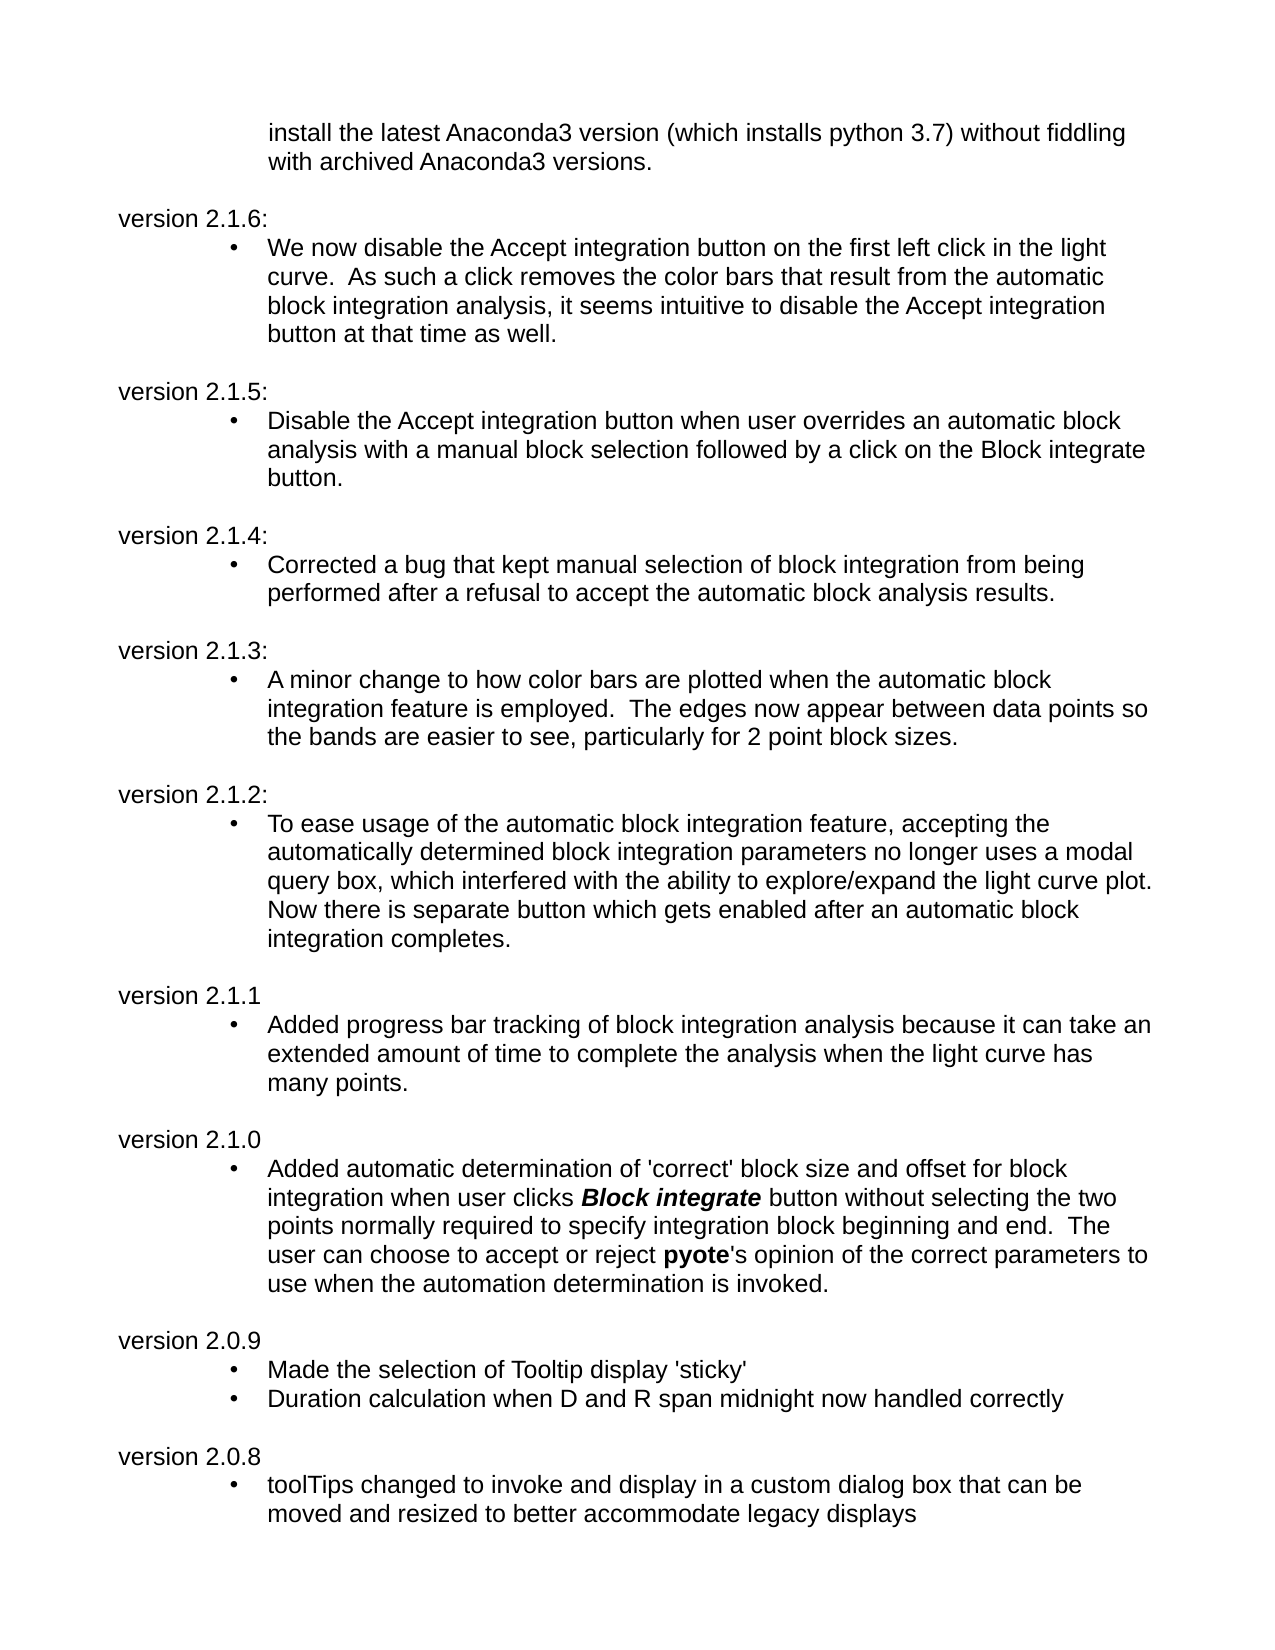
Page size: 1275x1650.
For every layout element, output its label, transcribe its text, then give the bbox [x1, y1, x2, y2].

list Added progress bar tracking of block integration analysis because it can take an extended amount of time to complete the analysis when the light curve has many points. [229, 1010, 1157, 1125]
text version 2.1.3: [118, 636, 1157, 665]
list We now disable the Accept integration button on the first left click in the light curve. As such a click removes the color bars that result from the automatic block integration analysis, it seems intuitive to disable the Accept integration button at that time as well. [229, 233, 1157, 377]
text version 2.1.6: [118, 204, 1157, 233]
list A minor change to how color bars are plotted when the automatic block integration feature is employed. The edges now appear between data points so the bands are easier to see, particularly for 2 point block sizes. [229, 665, 1157, 751]
list To ease usage of the automatic block integration feature, accepting the automatically determined block integration parameters no longer uses a modal query box, which interfered with the ability to explore/expand the light curve plot. Now there is separate button which gets enabled after an automatic block integration completes. [229, 808, 1157, 952]
list Made the selection of Tooltip display 'sticky' [229, 1355, 1157, 1384]
text version 2.0.8 [118, 1442, 1157, 1470]
text version 2.1.4: [118, 521, 1157, 549]
list Disable the Accept integration button when user overrides an automatic block analysis with a manual block selection followed by a click on the Block integrate button. [229, 406, 1157, 521]
text version 2.1.0 [118, 1125, 1157, 1154]
list Duration calculation when D and R span midnight now handled correctly [229, 1384, 1157, 1413]
text version 2.1.2: [118, 780, 1157, 808]
list toolTips changed to invoke and display in a custom dialog box that can be moved and resized to better accommodate legacy displays [229, 1470, 1157, 1528]
text version 2.1.5: [118, 377, 1157, 406]
list Corrected a bug that kept manual selection of block integration from being performed after a refusal to accept the automatic block analysis results. [229, 549, 1157, 636]
list install the latest Anaconda3 version (which installs python 3.7) without fiddling with archived Anaconda3 versions. [231, 118, 1157, 204]
list Added automatic determination of 'correct' block size and offset for block integration when user clicks Block integrate button without selecting the two points normally required to specify integration block beginning and end. The user can choose to accept or reject pyote's opinion of the correct parameters to use when the automation determination is invoked. [229, 1154, 1157, 1326]
text version 2.0.9 [118, 1326, 1157, 1355]
text version 2.1.1 [118, 981, 1157, 1010]
